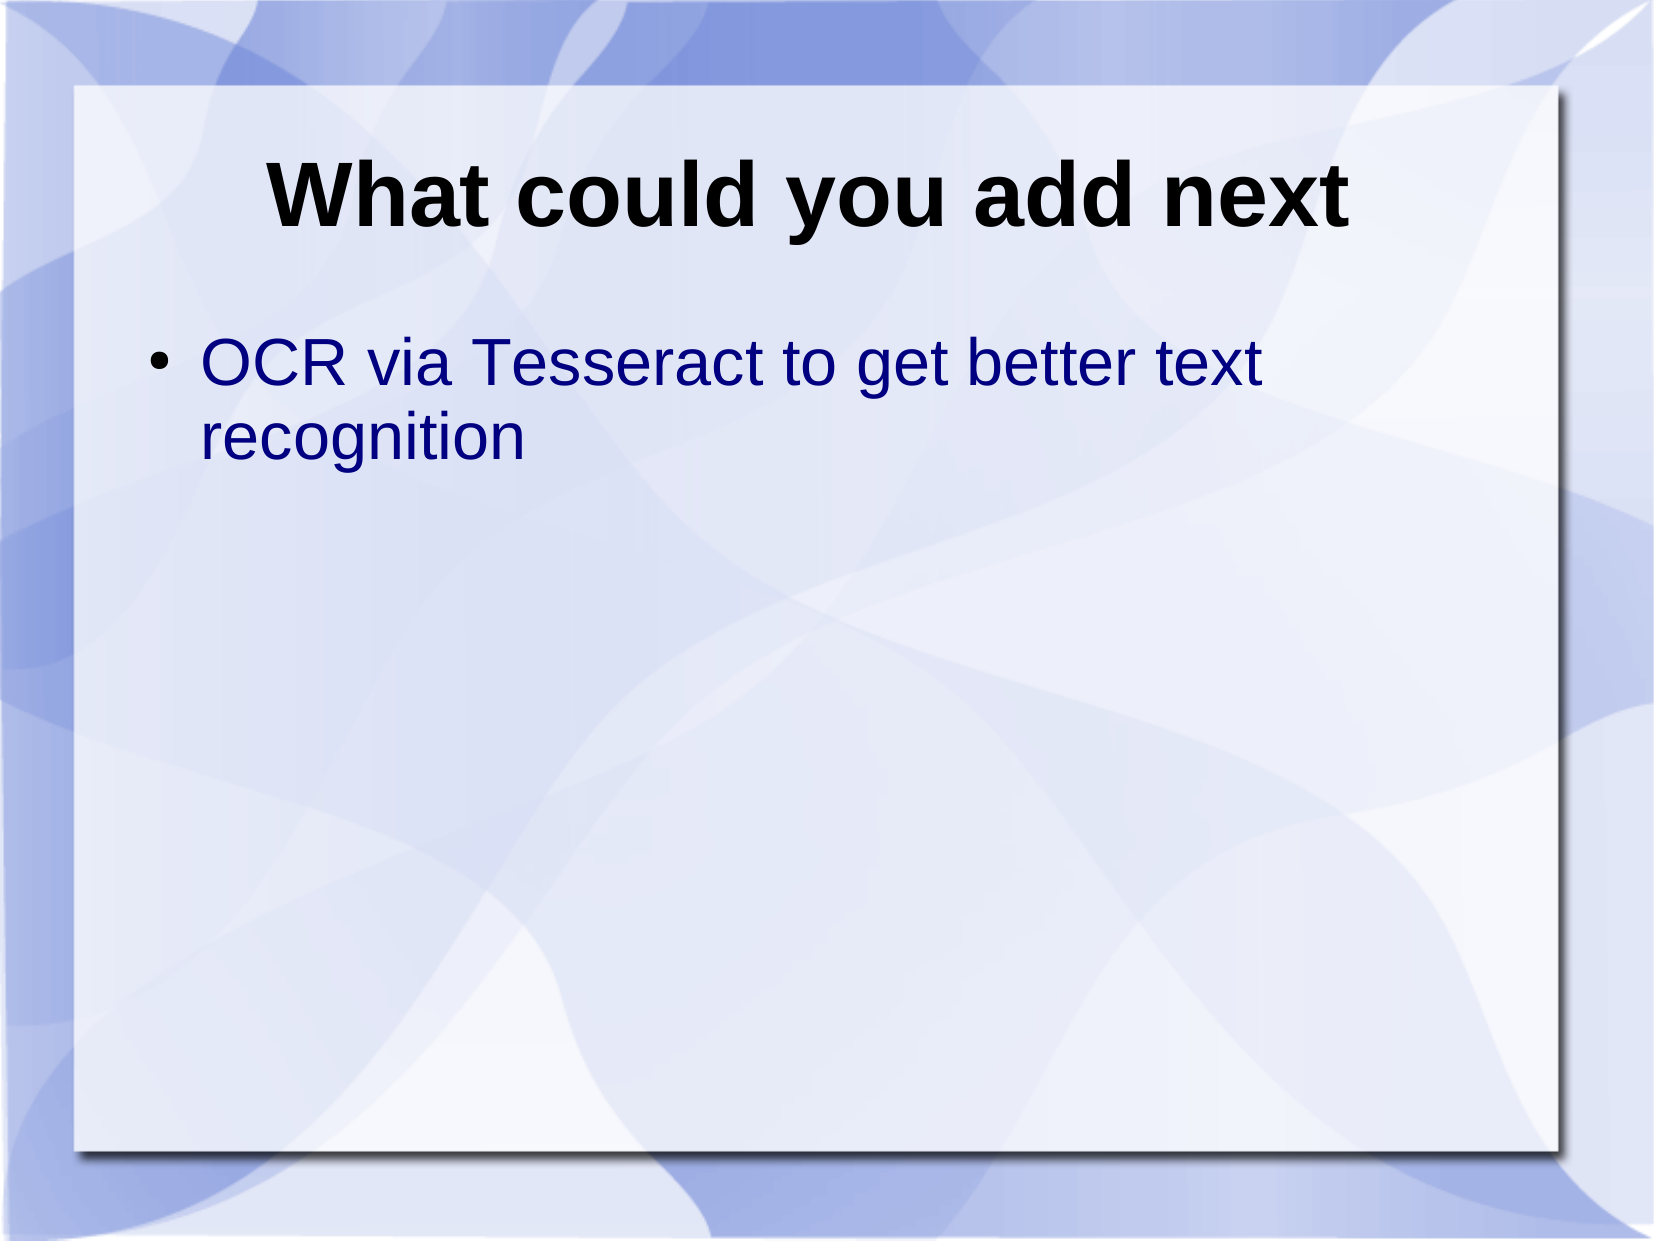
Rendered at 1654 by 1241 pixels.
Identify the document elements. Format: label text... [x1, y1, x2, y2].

list OCR via Tesseract to get better text recognition [129, 324, 1489, 1045]
title What could you add next [82, 90, 1536, 298]
picture [0, 0, 1654, 1241]
